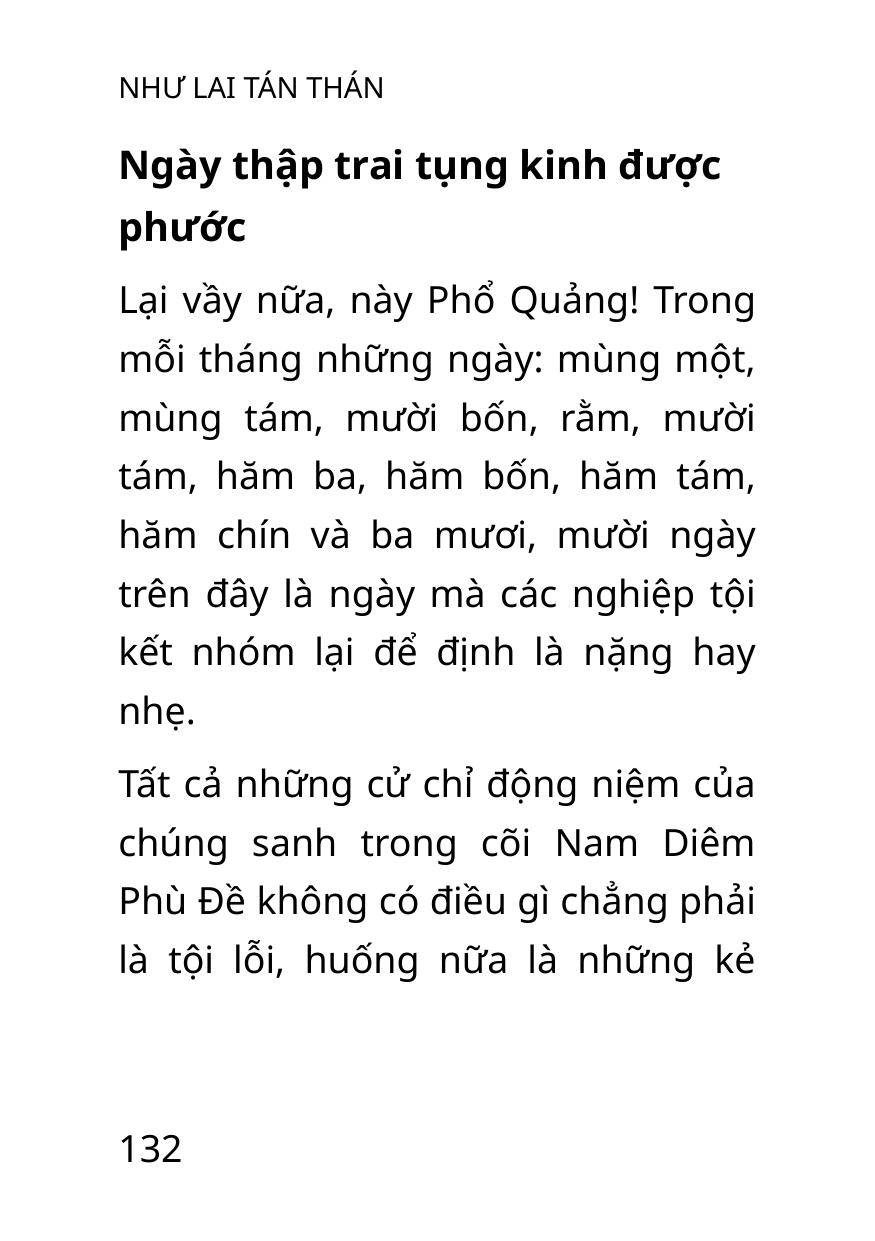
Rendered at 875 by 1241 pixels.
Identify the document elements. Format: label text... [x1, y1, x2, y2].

subtitle Ngày thập trai tụng kinh được phước [118, 137, 756, 253]
text Lại vầy nữa, này Phổ Quảng! Trong mỗi tháng những ngày: mùng một, mùng tám, mười bốn, rằm, mười tám, hăm ba, hăm bốn, hăm tám, hăm chín và ba mươi, mười ngày trên đây là ngày mà các nghiệp tội kết nhóm lại để định là nặng hay nhẹ. [118, 274, 756, 735]
text Tất cả những cử chỉ động niệm của chúng sanh trong cõi Nam Diêm Phù Đề không có điều gì chẳng phải là tội lỗi, huống nữa là những kẻ [118, 757, 756, 984]
